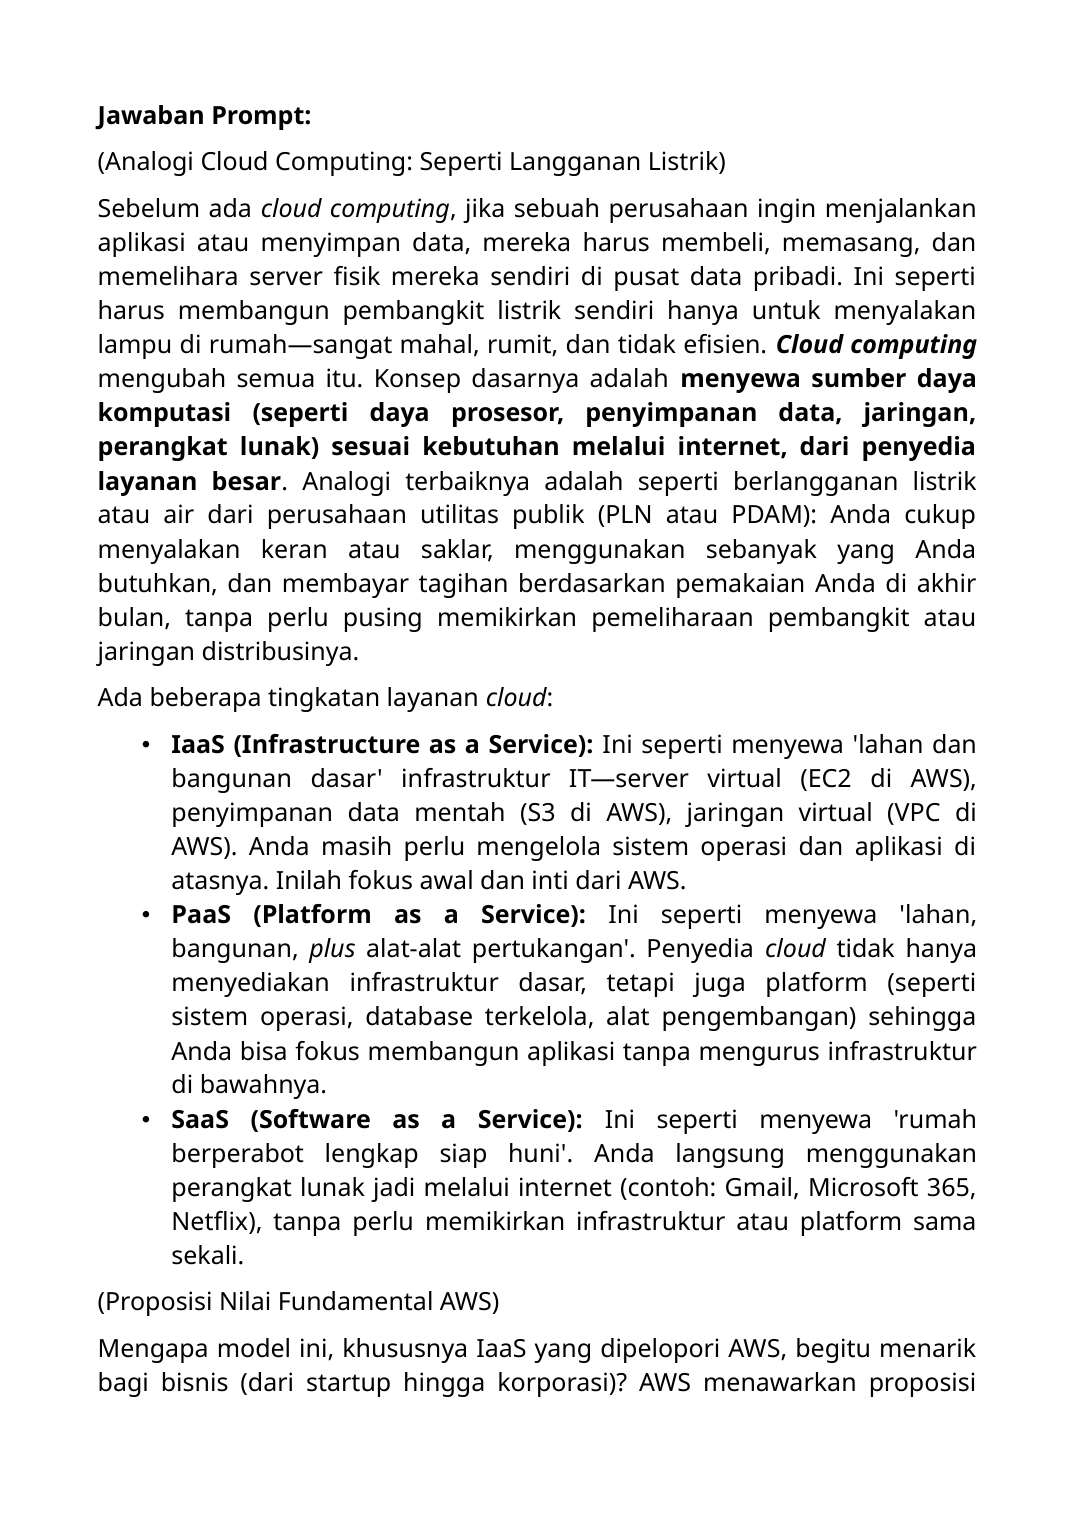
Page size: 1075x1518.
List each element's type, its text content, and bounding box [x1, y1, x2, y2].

text (Proposisi Nilai Fundamental AWS) [97, 1284, 977, 1318]
text Sebelum ada cloud computing, jika sebuah perusahaan ingin menjalankan aplikasi atau menyimpan data, mereka harus membeli, memasang, dan memelihara server fisik mereka sendiri di pusat data pribadi. Ini seperti harus membangun pembangkit listrik sendiri hanya untuk menyalakan lampu di rumah—sangat mahal, rumit, dan tidak efisien. Cloud computing mengubah semua itu. Konsep dasarnya adalah menyewa sumber daya komputasi (seperti daya prosesor, penyimpanan data, jaringan, perangkat lunak) sesuai kebutuhan melalui internet, dari penyedia layanan besar. Analogi terbaiknya adalah seperti berlangganan listrik atau air dari perusahaan utilitas publik (PLN atau PDAM): Anda cukup menyalakan keran atau saklar, menggunakan sebanyak yang Anda butuhkan, dan membayar tagihan berdasarkan pemakaian Anda di akhir bulan, tanpa perlu pusing memikirkan pemeliharaan pembangkit atau jaringan distribusinya. [97, 191, 977, 667]
list SaaS (Software as a Service): Ini seperti menyewa 'rumah berperabot lengkap siap huni'. Anda langsung menggunakan perangkat lunak jadi melalui internet (contoh: Gmail, Microsoft 365, Netflix), tanpa perlu memikirkan infrastruktur atau platform sama sekali. [142, 1101, 977, 1272]
list IaaS (Infrastructure as a Service): Ini seperti menyewa 'lahan dan bangunan dasar' infrastruktur IT—server virtual (EC2 di AWS), penyimpanan data mentah (S3 di AWS), jaringan virtual (VPC di AWS). Anda masih perlu mengelola sistem operasi dan aplikasi di atasnya. Inilah fokus awal dan inti dari AWS. [142, 727, 977, 897]
text Ada beberapa tingkatan layanan cloud: [97, 680, 977, 714]
list PaaS (Platform as a Service): Ini seperti menyewa 'lahan, bangunan, plus alat-alat pertukangan'. Penyedia cloud tidak hanya menyediakan infrastruktur dasar, tetapi juga platform (seperti sistem operasi, database terkelola, alat pengembangan) sehingga Anda bisa fokus membangun aplikasi tanpa mengurus infrastruktur di bawahnya. [142, 897, 977, 1101]
text (Analogi Cloud Computing: Seperti Langganan Listrik) [97, 144, 977, 178]
text Jawaban Prompt: [97, 97, 977, 132]
text Mengapa model ini, khususnya IaaS yang dipelopori AWS, begitu menarik bagi bisnis (dari startup hingga korporasi)? AWS menawarkan proposisi [97, 1331, 977, 1399]
